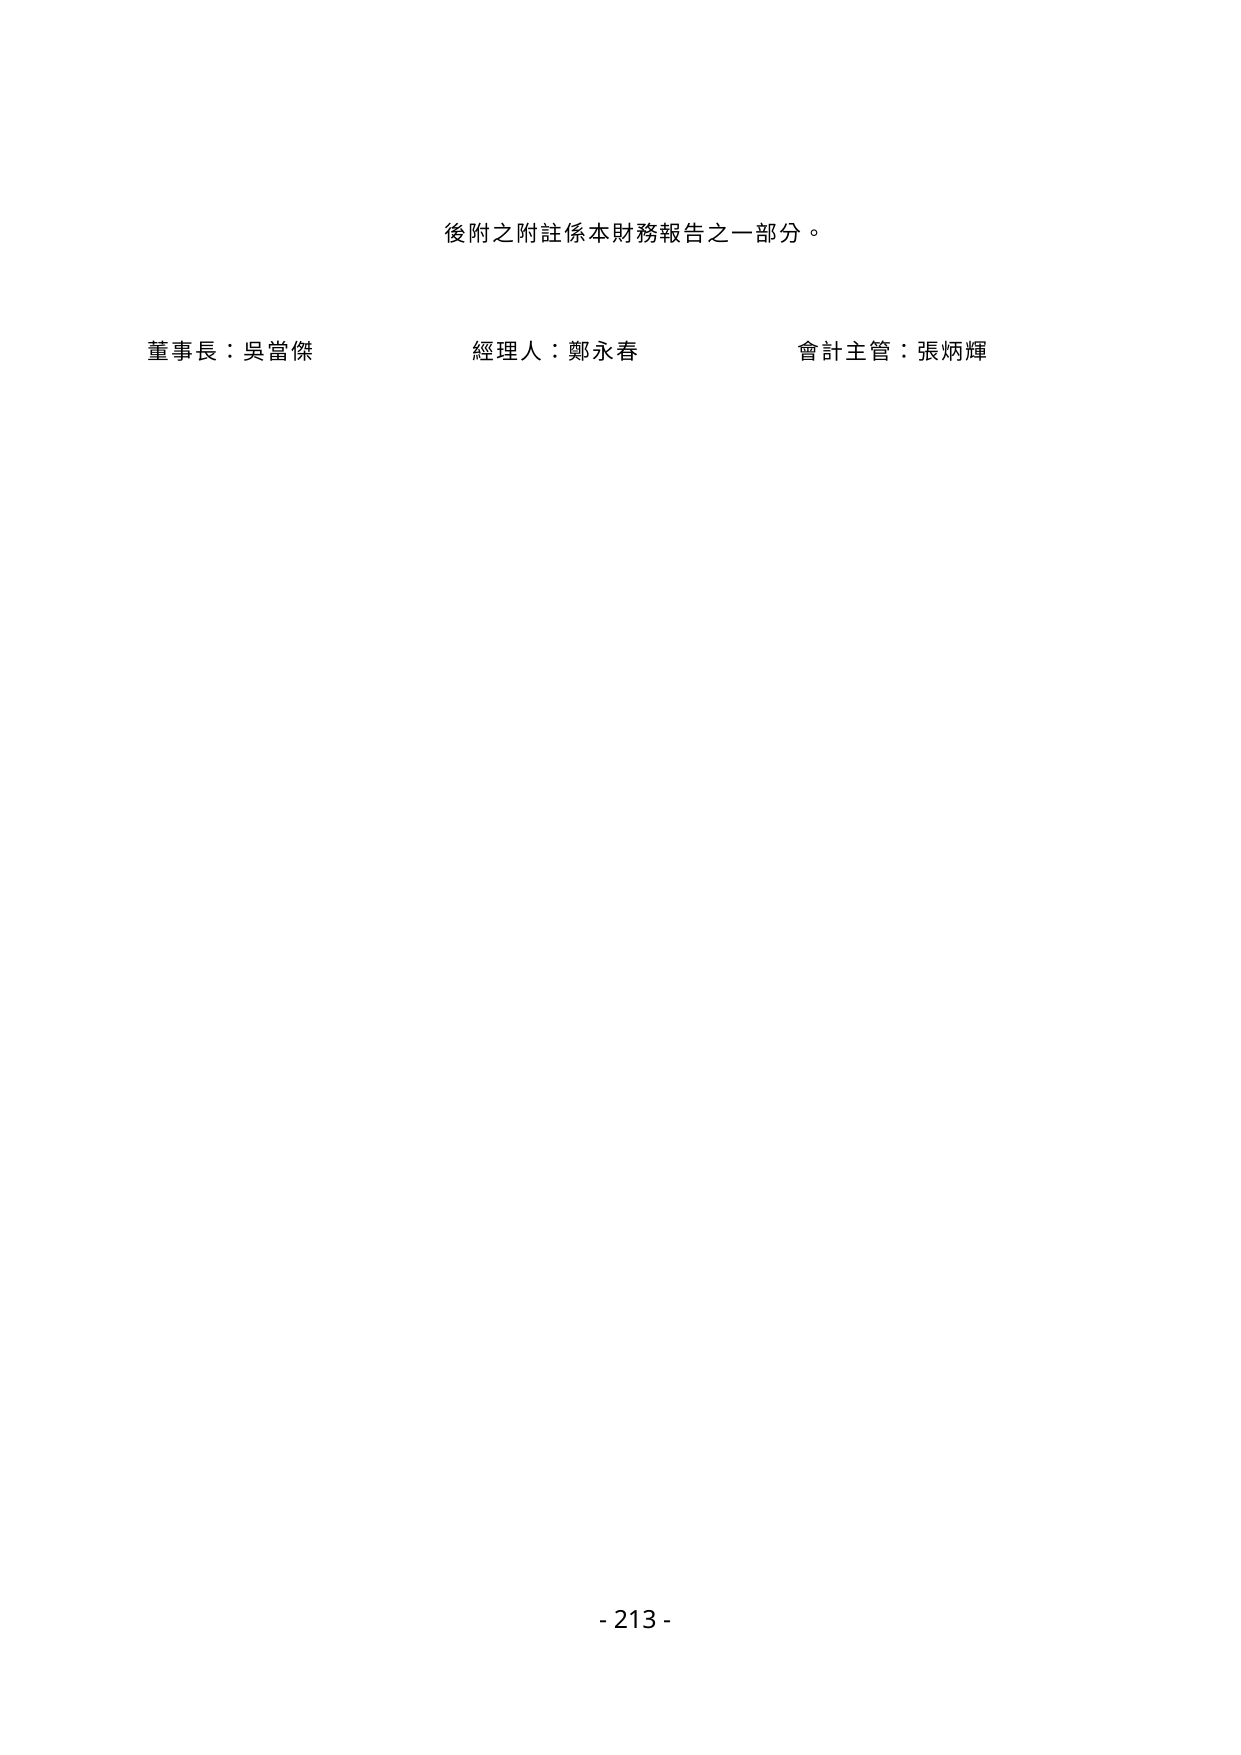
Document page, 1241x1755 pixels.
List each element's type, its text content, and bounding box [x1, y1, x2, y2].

text 後附之附註係本財務報告之一部分。 [148, 216, 1122, 247]
text 董事長：吳當傑 經理人：鄭永春 會計主管：張炳輝 [148, 334, 1122, 366]
